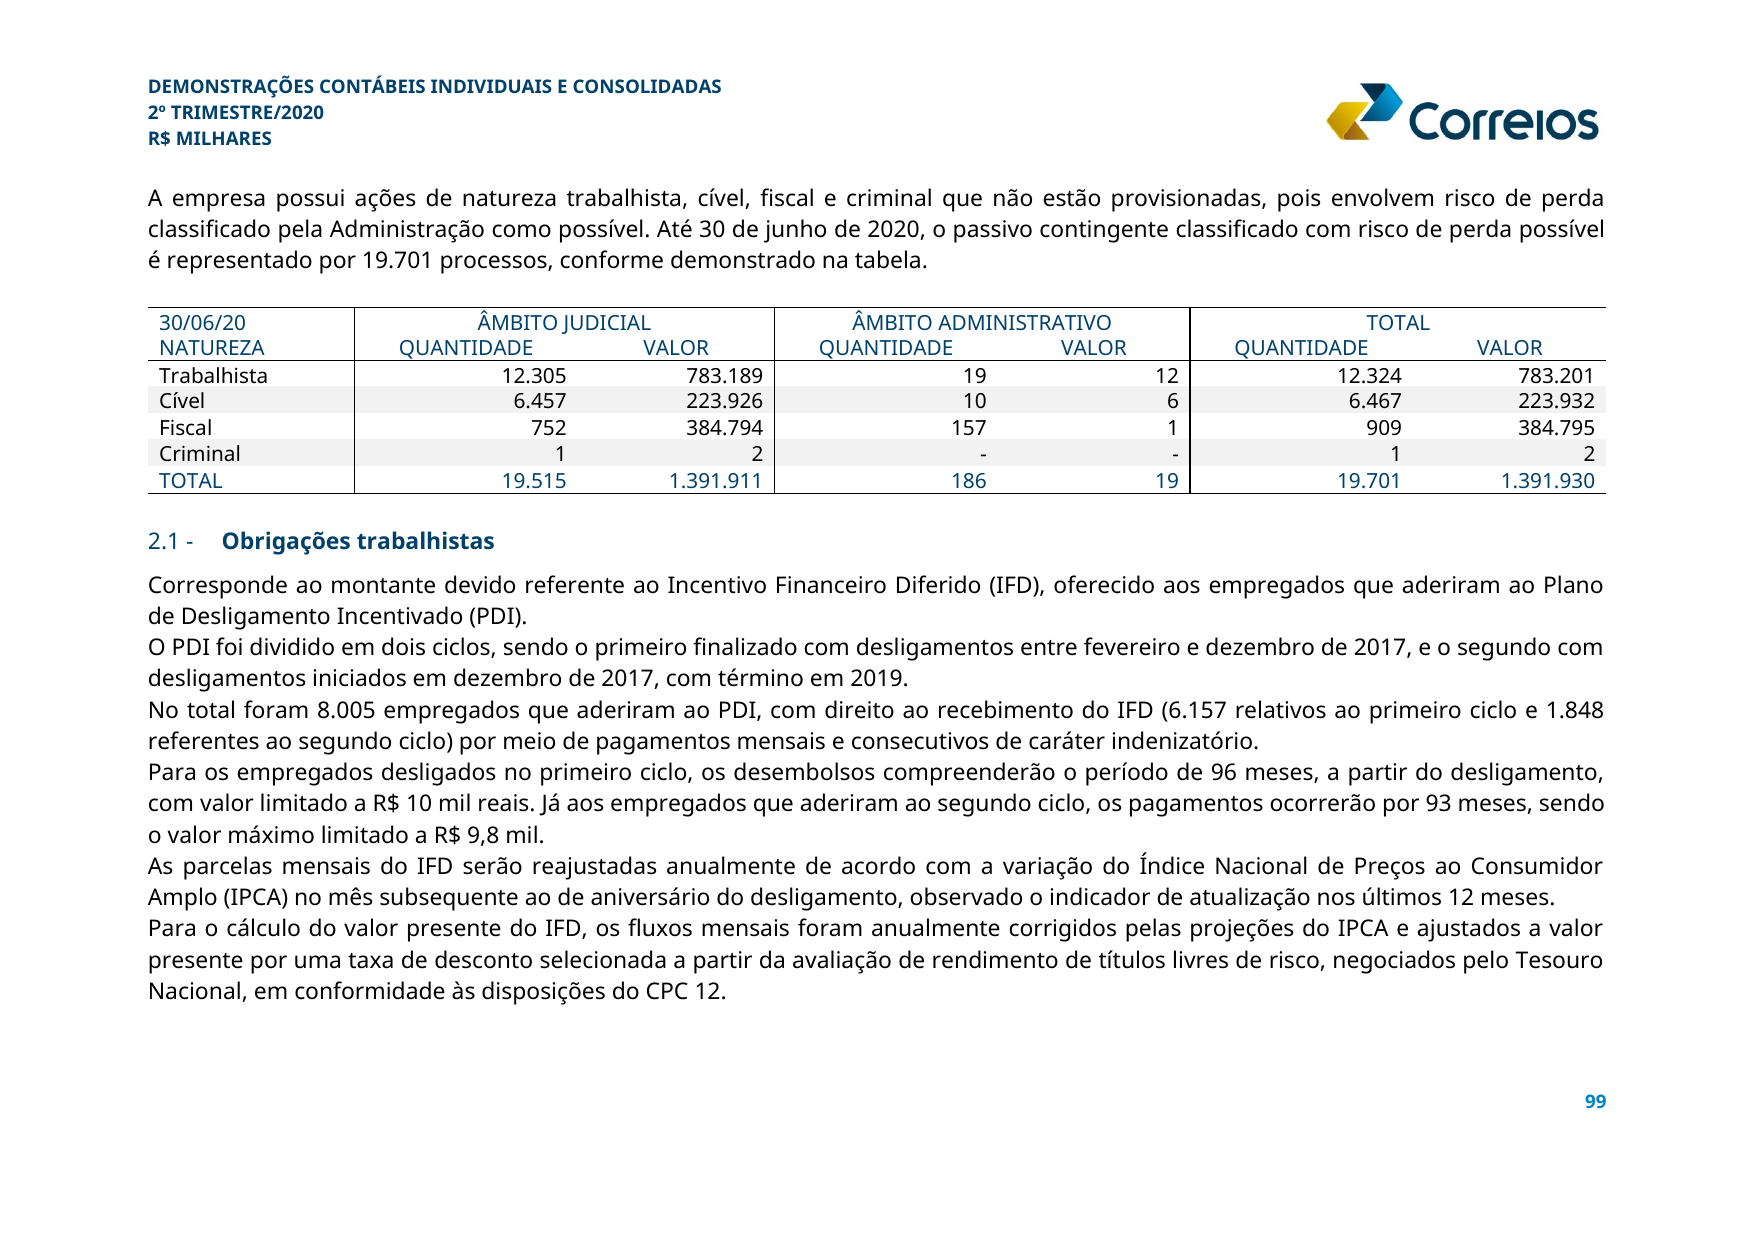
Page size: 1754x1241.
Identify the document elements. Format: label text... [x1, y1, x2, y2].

table_cell VALOR [998, 333, 1189, 360]
table_cell 783.201 [1413, 361, 1606, 386]
table_cell Criminal [148, 439, 354, 466]
table_cell 10 [775, 386, 998, 413]
text O PDI foi dividido em dois ciclos, sendo o primeiro finalizado com desligamentos entre fevereiro e dezembro de 2017, e o segundo com desligamentos iniciados em dezembro de 2017, com término em 2019. [148, 631, 1606, 693]
table_cell Fiscal [148, 413, 354, 439]
table_cell 384.794 [578, 413, 774, 439]
text As parcelas mensais do IFD serão reajustadas anualmente de acordo com a variação do Índice Nacional de Preços ao Consumidor Amplo (IPCA) no mês subsequente ao de aniversário do desligamento, observado o indicador de atualização nos últimos 12 meses. [148, 850, 1606, 912]
table_cell NATUREZA [148, 333, 354, 360]
text Para os empregados desligados no primeiro ciclo, os desembolsos compreenderão o período de 96 meses, a partir do desligamento, com valor limitado a R$ 10 mil reais. Já aos empregados que aderiram ao segundo ciclo, os pagamentos ocorrerão por 93 meses, sendo o valor máximo limitado a R$ 9,8 mil. [148, 756, 1606, 850]
table_cell Cível [148, 386, 354, 413]
table_cell TOTAL [148, 466, 354, 492]
table_cell QUANTIDADE [355, 333, 578, 360]
table_cell 6 [998, 386, 1189, 413]
table_cell 19 [775, 361, 998, 386]
text No total foram 8.005 empregados que aderiram ao PDI, com direito ao recebimento do IFD (6.157 relativos ao primeiro ciclo e 1.848 referentes ao segundo ciclo) por meio de pagamentos mensais e consecutivos de caráter indenizatório. [148, 693, 1606, 756]
table_header TOTAL [1191, 308, 1606, 333]
table_cell VALOR [578, 333, 774, 360]
table_cell 2 [578, 439, 774, 466]
table_cell 752 [355, 413, 578, 439]
table_cell 1 [998, 413, 1189, 439]
table_cell 12.305 [355, 361, 578, 386]
table_cell 186 [775, 466, 998, 492]
table_header ÂMBITO ADMINISTRATIVO [775, 308, 1189, 333]
table_header 30/06/20 [148, 308, 354, 333]
table_cell 1 [1191, 439, 1413, 466]
text Para o cálculo do valor presente do IFD, os fluxos mensais foram anualmente corrigidos pelas projeções do IPCA e ajustados a valor presente por uma taxa de desconto selecionada a partir da avaliação de rendimento de títulos livres de risco, negociados pelo Tesouro Nacional, em conformidade às disposições do CPC 12. [148, 912, 1606, 1006]
table_cell 12 [998, 361, 1189, 386]
table_cell 783.189 [578, 361, 774, 386]
table_cell 1.391.930 [1413, 466, 1606, 492]
table_cell 157 [775, 413, 998, 439]
table_cell 6.467 [1191, 386, 1413, 413]
table_cell 1.391.911 [578, 466, 774, 492]
table_cell 1 [355, 439, 578, 466]
table_cell 19 [998, 466, 1189, 492]
subtitle Obrigações trabalhistas [148, 525, 1606, 556]
table_cell 19.701 [1191, 466, 1413, 492]
table_cell QUANTIDADE [1191, 333, 1413, 360]
table_cell 19.515 [355, 466, 578, 492]
table_cell 909 [1191, 413, 1413, 439]
table_cell 12.324 [1191, 361, 1413, 386]
table_cell 6.457 [355, 386, 578, 413]
table_cell - [998, 439, 1189, 466]
table_cell QUANTIDADE [775, 333, 998, 360]
table_cell 223.932 [1413, 386, 1606, 413]
table_cell Trabalhista [148, 361, 354, 386]
table_cell 223.926 [578, 386, 774, 413]
table_cell VALOR [1413, 333, 1606, 360]
table_header ÂMBITO JUDICIAL [355, 308, 774, 333]
text A empresa possui ações de natureza trabalhista, cível, fiscal e criminal que não estão provisionadas, pois envolvem risco de perda classificado pela Administração como possível. Até 30 de junho de 2020, o passivo contingente classificado com risco de perda possível é representado por 19.701 processos, conforme demonstrado na tabela. [148, 182, 1606, 275]
table_cell 384.795 [1413, 413, 1606, 439]
table_cell - [775, 439, 998, 466]
text Corresponde ao montante devido referente ao Incentivo Financeiro Diferido (IFD), oferecido aos empregados que aderiram ao Plano de Desligamento Incentivado (PDI). [148, 568, 1606, 631]
table_cell 2 [1413, 439, 1606, 466]
